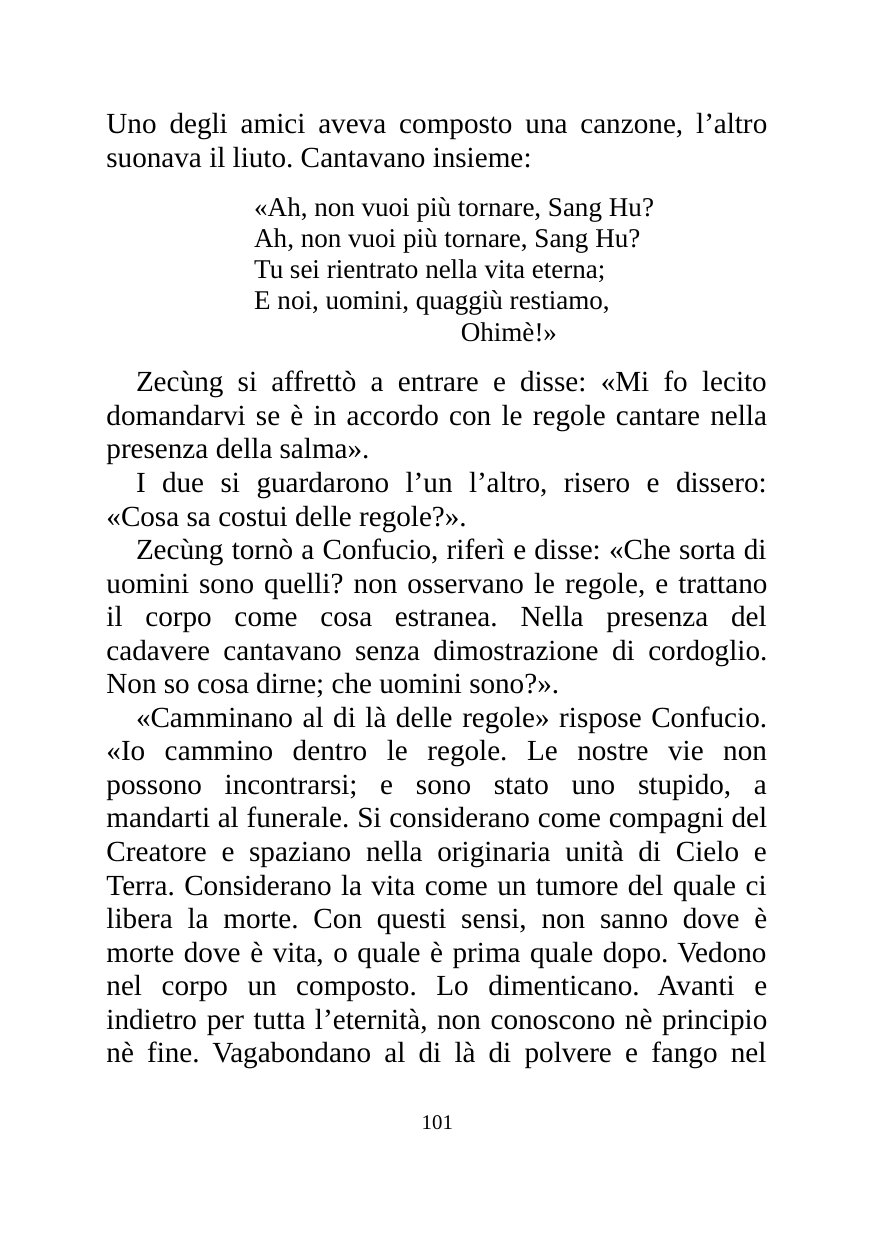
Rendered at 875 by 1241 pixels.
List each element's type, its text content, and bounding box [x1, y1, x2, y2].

text Zecùng si affrettò a entrare e disse: «Mi fo lecito domandarvi se è in accordo con le regole cantare nella presenza della salma». [106, 364, 768, 465]
text Ohimè!» [461, 316, 768, 347]
text «Camminano al di là delle regole» rispose Confucio. «Io cammino dentro le regole. Le nostre vie non possono incontrarsi; e sono stato uno stupido, a mandarti al funerale. Si considerano come compagni del Creatore e spaziano nella originaria unità di Cielo e Terra. Considerano la vita come un tumore del quale ci libera la morte. Con questi sensi, non sanno dove è morte dove è vita, o quale è prima quale dopo. Vedono nel corpo un composto. Lo dimenticano. Avanti e indietro per tutta l’eternità, non conoscono nè principio nè fine. Vagabondano al di là di polvere e fango nel [106, 700, 768, 1069]
text Zecùng tornò a Confucio, riferì e disse: «Che sorta di uomini sono quelli? non osservano le regole, e trattano il corpo come cosa estranea. Nella presenza del cadavere cantavano senza dimostrazione di cordoglio. Non so cosa dirne; che uomini sono?». [106, 532, 768, 700]
text I due si guardarono l’un l’altro, risero e dissero: «Cosa sa costui delle regole?». [106, 465, 768, 532]
text «Ah, non vuoi più tornare, Sang Hu? Ah, non vuoi più tornare, Sang Hu? Tu sei rientrato nella vita eterna; E noi, uomini, quaggiù restiamo, [254, 191, 768, 316]
text Uno degli amici aveva composto una canzone, l’altro suonava il liuto. Cantavano insieme: [106, 106, 768, 173]
